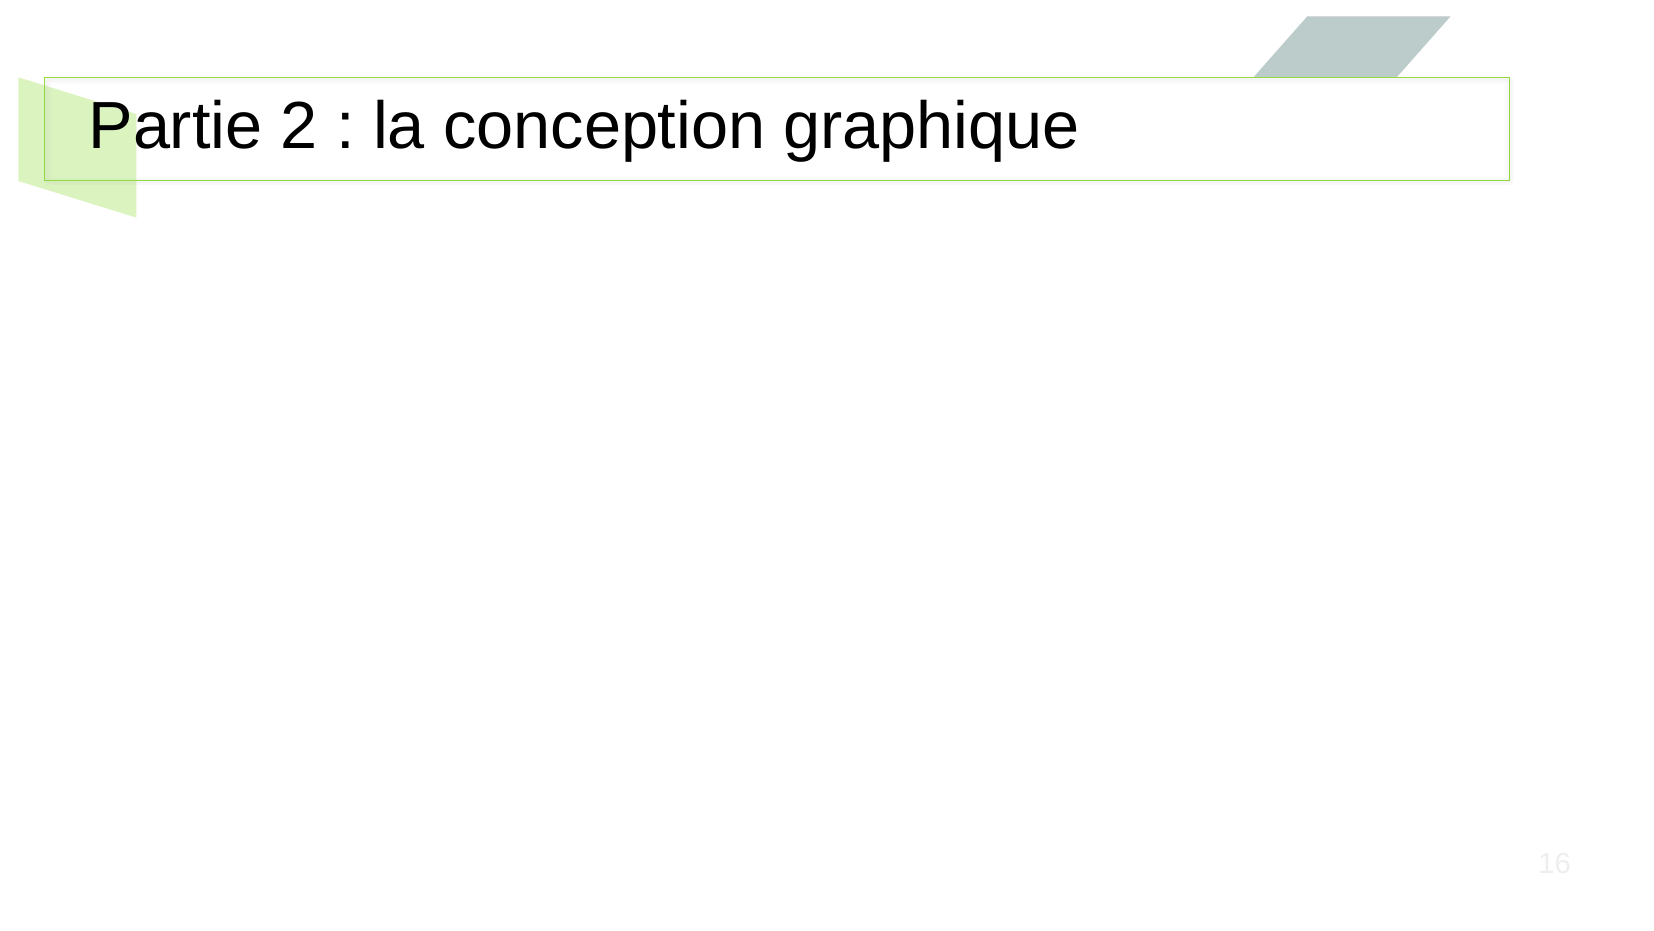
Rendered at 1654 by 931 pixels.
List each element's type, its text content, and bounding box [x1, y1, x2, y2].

title Partie 2 : la conception graphique [88, 73, 1506, 178]
